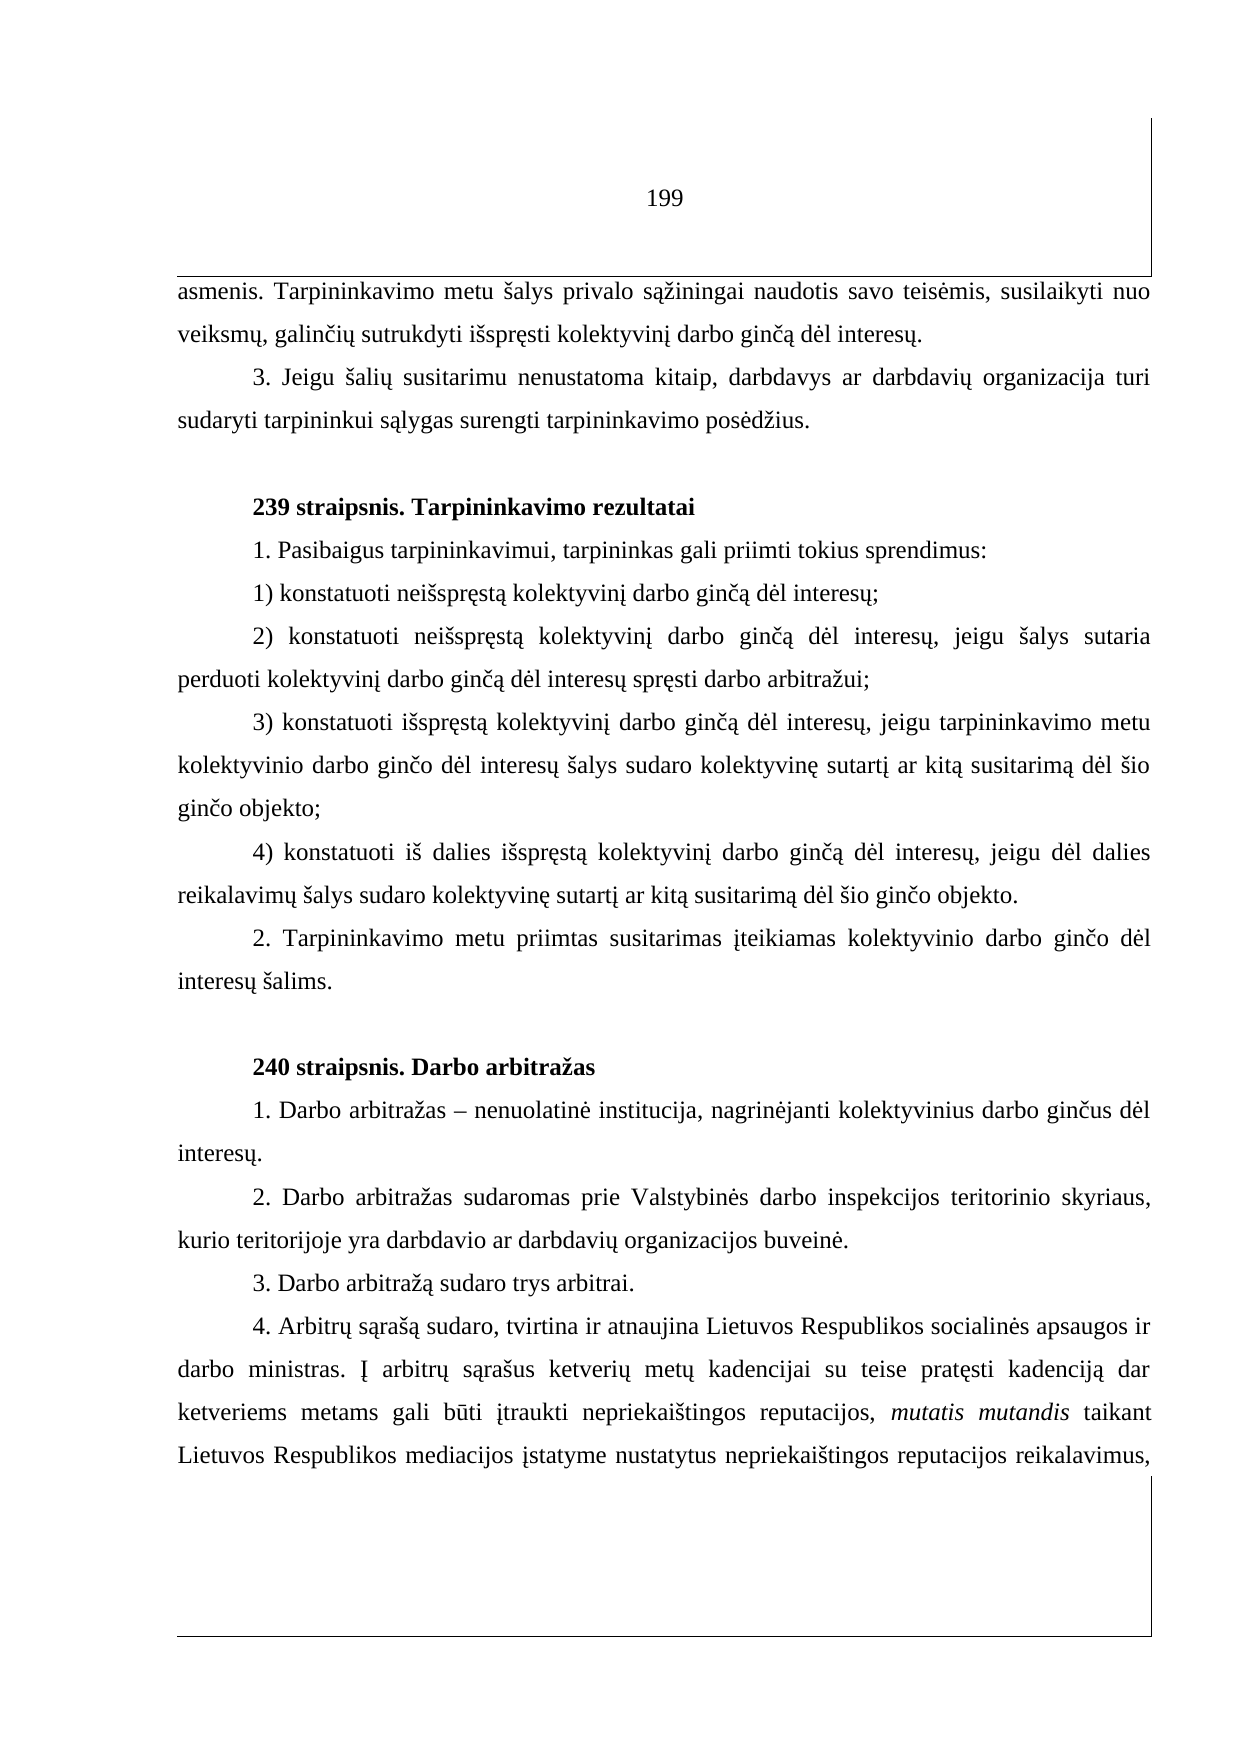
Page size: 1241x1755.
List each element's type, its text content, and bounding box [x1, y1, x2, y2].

text 3. Darbo arbitražą sudaro trys arbitrai. [177, 1268, 1152, 1297]
text asmenis. Tarpininkavimo metu šalys privalo sąžiningai naudotis savo teisėmis, susilaikyti nuo veiksmų, galinčių sutrukdyti išspręsti kolektyvinį darbo ginčą dėl interesų. [177, 276, 1152, 348]
subtitle 239 straipsnis. Tarpininkavimo rezultatai [177, 492, 1152, 520]
text 2. Darbo arbitražas sudaromas prie Valstybinės darbo inspekcijos teritorinio skyriaus, kurio teritorijoje yra darbdavio ar darbdavių organizacijos buveinė. [177, 1182, 1152, 1253]
text 4) konstatuoti iš dalies išspręstą kolektyvinį darbo ginčą dėl interesų, jeigu dėl dalies reikalavimų šalys sudaro kolektyvinę sutartį ar kitą susitarimą dėl šio ginčo objekto. [177, 837, 1152, 908]
text 3) konstatuoti išspręstą kolektyvinį darbo ginčą dėl interesų, jeigu tarpininkavimo metu kolektyvinio darbo ginčo dėl interesų šalys sudaro kolektyvinę sutartį ar kitą susitarimą dėl šio ginčo objekto; [177, 707, 1152, 822]
text 2) konstatuoti neišspręstą kolektyvinį darbo ginčą dėl interesų, jeigu šalys sutaria perduoti kolektyvinį darbo ginčą dėl interesų spręsti darbo arbitražui; [177, 621, 1152, 693]
text 3. Jeigu šalių susitarimu nenustatoma kitaip, darbdavys ar darbdavių organizacija turi sudaryti tarpininkui sąlygas surengti tarpininkavimo posėdžius. [177, 362, 1152, 434]
text 1) konstatuoti neišspręstą kolektyvinį darbo ginčą dėl interesų; [177, 578, 1152, 607]
text 1. Pasibaigus tarpininkavimui, tarpininkas gali priimti tokius sprendimus: [177, 535, 1152, 563]
text 4. Arbitrų sąrašą sudaro, tvirtina ir atnaujina Lietuvos Respublikos socialinės apsaugos ir darbo ministras. Į arbitrų sąrašus ketverių metų kadencijai su teise pratęsti kadenciją dar ketveriems metams gali būti įtraukti nepriekaištingos reputacijos, mutatis mutandis taikant Lietuvos Respublikos mediacijos įstatyme nustatytus nepriekaištingos reputacijos reikalavimus, [177, 1311, 1152, 1469]
subtitle 240 straipsnis. Darbo arbitražas [177, 1052, 1152, 1081]
text 2. Tarpininkavimo metu priimtas susitarimas įteikiamas kolektyvinio darbo ginčo dėl interesų šalims. [177, 923, 1152, 995]
text 1. Darbo arbitražas – nenuolatinė institucija, nagrinėjanti kolektyvinius darbo ginčus dėl interesų. [177, 1095, 1152, 1167]
